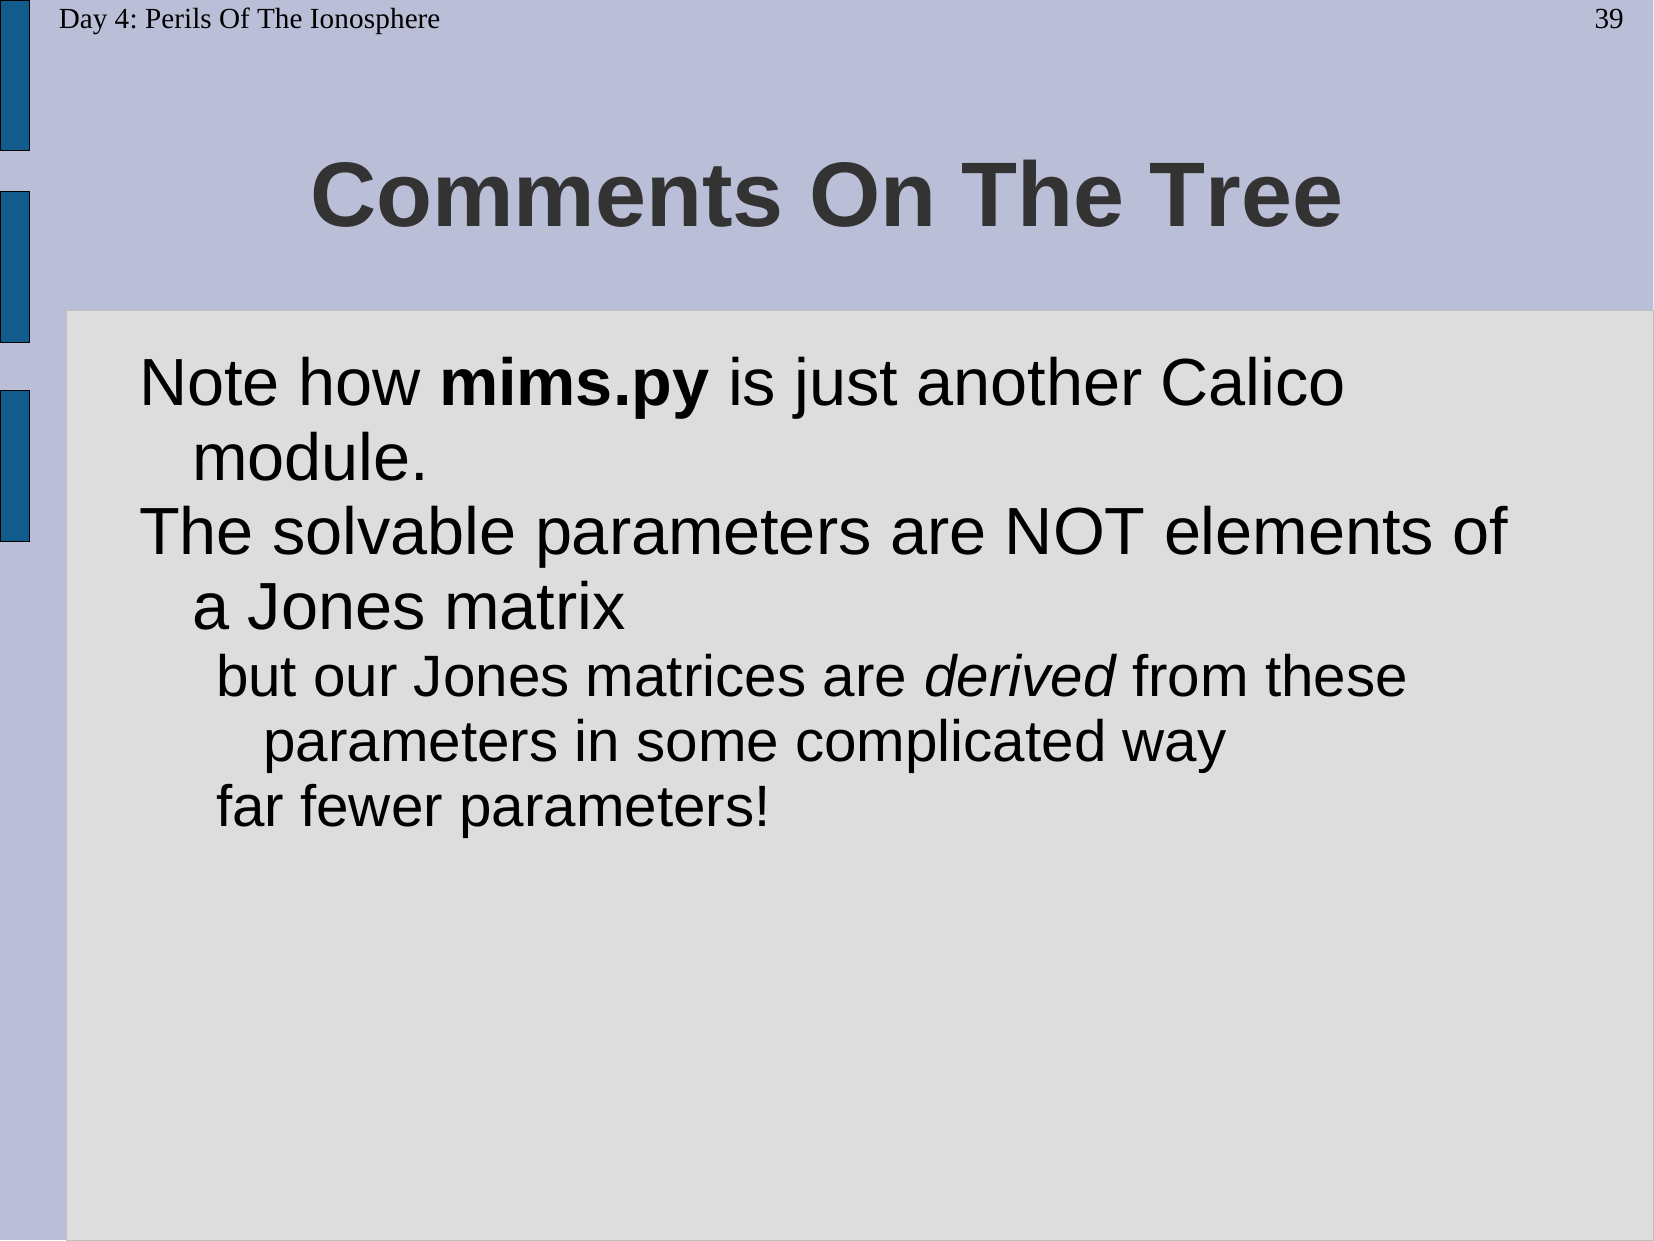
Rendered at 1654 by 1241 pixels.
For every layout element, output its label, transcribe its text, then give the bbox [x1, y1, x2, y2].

list Note how mims.py is just another Calico module. The solvable parameters are NOT elements of a Jones matrix but our Jones matrices are derived from these parameters in some complicated way far fewer parameters! [121, 344, 1534, 1112]
title Comments On The Tree [121, 98, 1534, 291]
